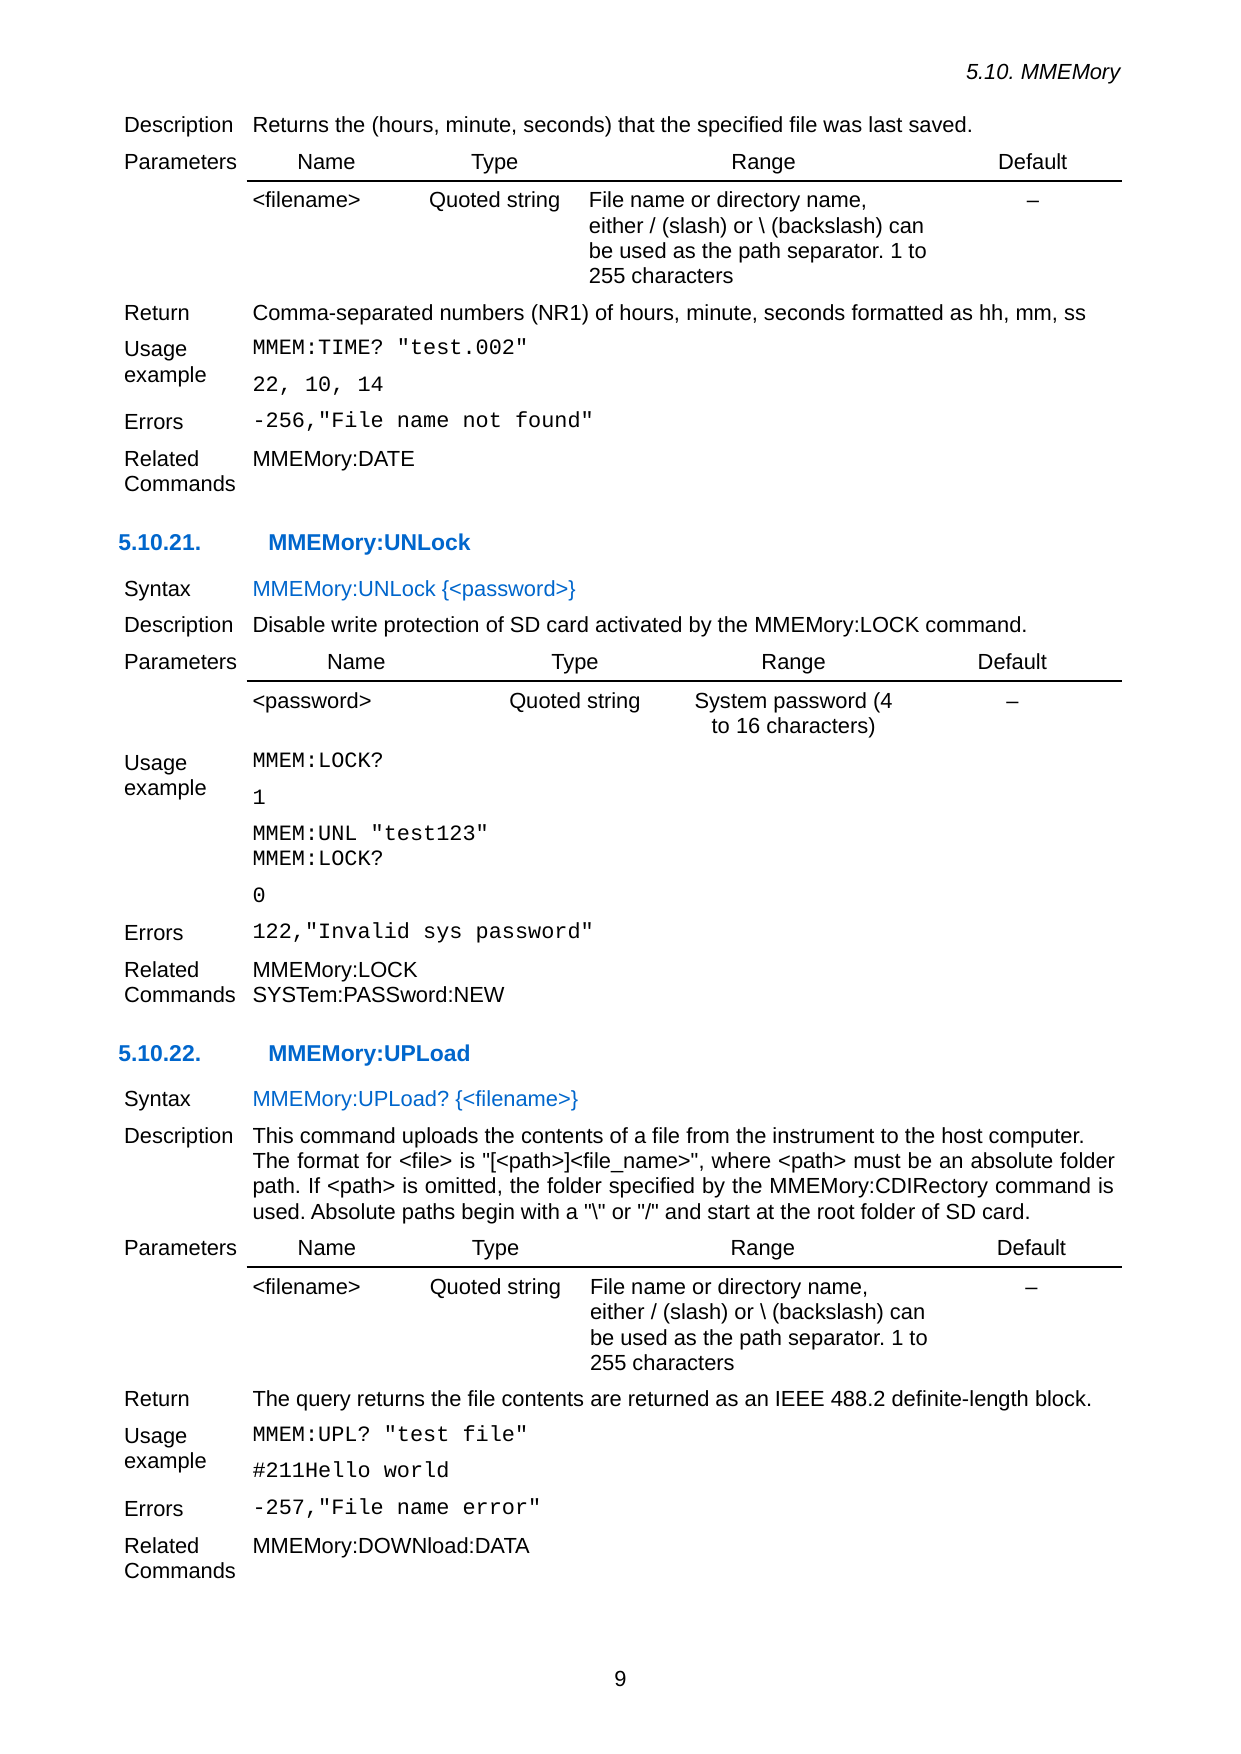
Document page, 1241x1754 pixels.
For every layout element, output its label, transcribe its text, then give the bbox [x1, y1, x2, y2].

table_cell Description [118, 606, 247, 643]
table_cell Description [118, 106, 247, 143]
table_cell Quoted string [406, 182, 583, 294]
table_cell Usage example [118, 331, 247, 403]
table_cell MMEMory:DATE [247, 440, 1122, 502]
table_cell Errors [118, 1490, 247, 1527]
table_cell Related Commands [118, 1527, 247, 1589]
table_cell Related Commands [118, 440, 247, 502]
table_cell MMEMory:DOWNload:DATA [247, 1527, 1122, 1589]
table_cell File name or directory name, either / (slash) or \ (backslash) can be used as the path separator. 1 to 255 characters [584, 1268, 941, 1381]
table_cell This command uploads the contents of a file from the instrument to the host computer. The format for <file> is "[<path>]<file_name>", where <path> must be an absolute folder path. If <path> is omitted, the folder specified by the MMEMory:CDIRectory command is used. Absolute paths begin with a "\" or "/" and start at the root folder of SD card. [247, 1117, 1122, 1229]
table_cell – [944, 182, 1122, 294]
table_cell MMEMory:LOCK SYSTem:PASSword:NEW [247, 951, 1122, 1013]
table_header Syntax [118, 1081, 247, 1117]
table_cell Parameters [118, 143, 247, 294]
table_cell Type [406, 143, 583, 179]
table_cell Quoted string [406, 1268, 584, 1381]
table_cell Default [944, 143, 1122, 179]
subtitle MMEMory:UPLoad [118, 1039, 1122, 1066]
table_cell -257,"File name error" [247, 1490, 1122, 1527]
table_cell Comma-separated numbers (NR1) of hours, minute, seconds formatted as hh, mm, ss [247, 294, 1122, 331]
table_cell 122,"Invalid sys password" [247, 914, 1122, 951]
table_header Syntax [118, 570, 247, 606]
table_cell Range [684, 643, 903, 680]
table_cell Default [941, 1230, 1122, 1266]
table_cell Description [118, 1117, 247, 1229]
table_cell <filename> [247, 1268, 406, 1381]
table_cell Name [247, 1230, 406, 1266]
table_cell Usage example [118, 744, 247, 914]
subtitle MMEMory:UNLock [118, 528, 1122, 555]
table_cell Usage example [118, 1417, 247, 1490]
table_cell System password (4 to 16 characters) [684, 682, 903, 744]
table_cell Parameters [118, 1230, 247, 1381]
table_cell Parameters [118, 643, 247, 744]
table_cell Name [247, 143, 406, 179]
table_cell Type [406, 1230, 584, 1266]
table_cell <filename> [247, 182, 406, 294]
table_cell Errors [118, 914, 247, 951]
table_cell MMEM:LOCK? 1 MMEM:UNL "test123" MMEM:LOCK? 0 [247, 744, 1122, 914]
table_cell Name [247, 643, 465, 680]
table_cell MMEM:TIME? "test.002" 22, 10, 14 [247, 331, 1122, 403]
table_cell Range [584, 1230, 941, 1266]
table_cell – [941, 1268, 1122, 1381]
table_cell Type [465, 643, 684, 680]
table_cell Returns the (hours, minute, seconds) that the specified file was last saved. [247, 106, 1122, 143]
table_cell The query returns the file contents are returned as an IEEE 488.2 definite-length block. [247, 1381, 1122, 1417]
table_cell -256,"File name not found" [247, 404, 1122, 440]
table_cell Range [583, 143, 944, 179]
table_cell MMEM:UPL? "test file" #211Hello world [247, 1417, 1122, 1490]
table_cell Return [118, 1381, 247, 1417]
table_header MMEMory:UNLock {<password>} [247, 570, 1122, 606]
table_cell Related Commands [118, 951, 247, 1013]
table_cell – [903, 682, 1122, 744]
table_cell Quoted string [465, 682, 684, 744]
table_header MMEMory:UPLoad? {<filename>} [247, 1081, 1122, 1117]
table_cell Errors [118, 404, 247, 440]
table_cell File name or directory name, either / (slash) or \ (backslash) can be used as the path separator. 1 to 255 characters [583, 182, 944, 294]
table_cell <password> [247, 682, 465, 744]
table_cell Default [903, 643, 1122, 680]
table_cell Disable write protection of SD card activated by the MMEMory:LOCK command. [247, 606, 1122, 643]
table_cell Return [118, 294, 247, 331]
